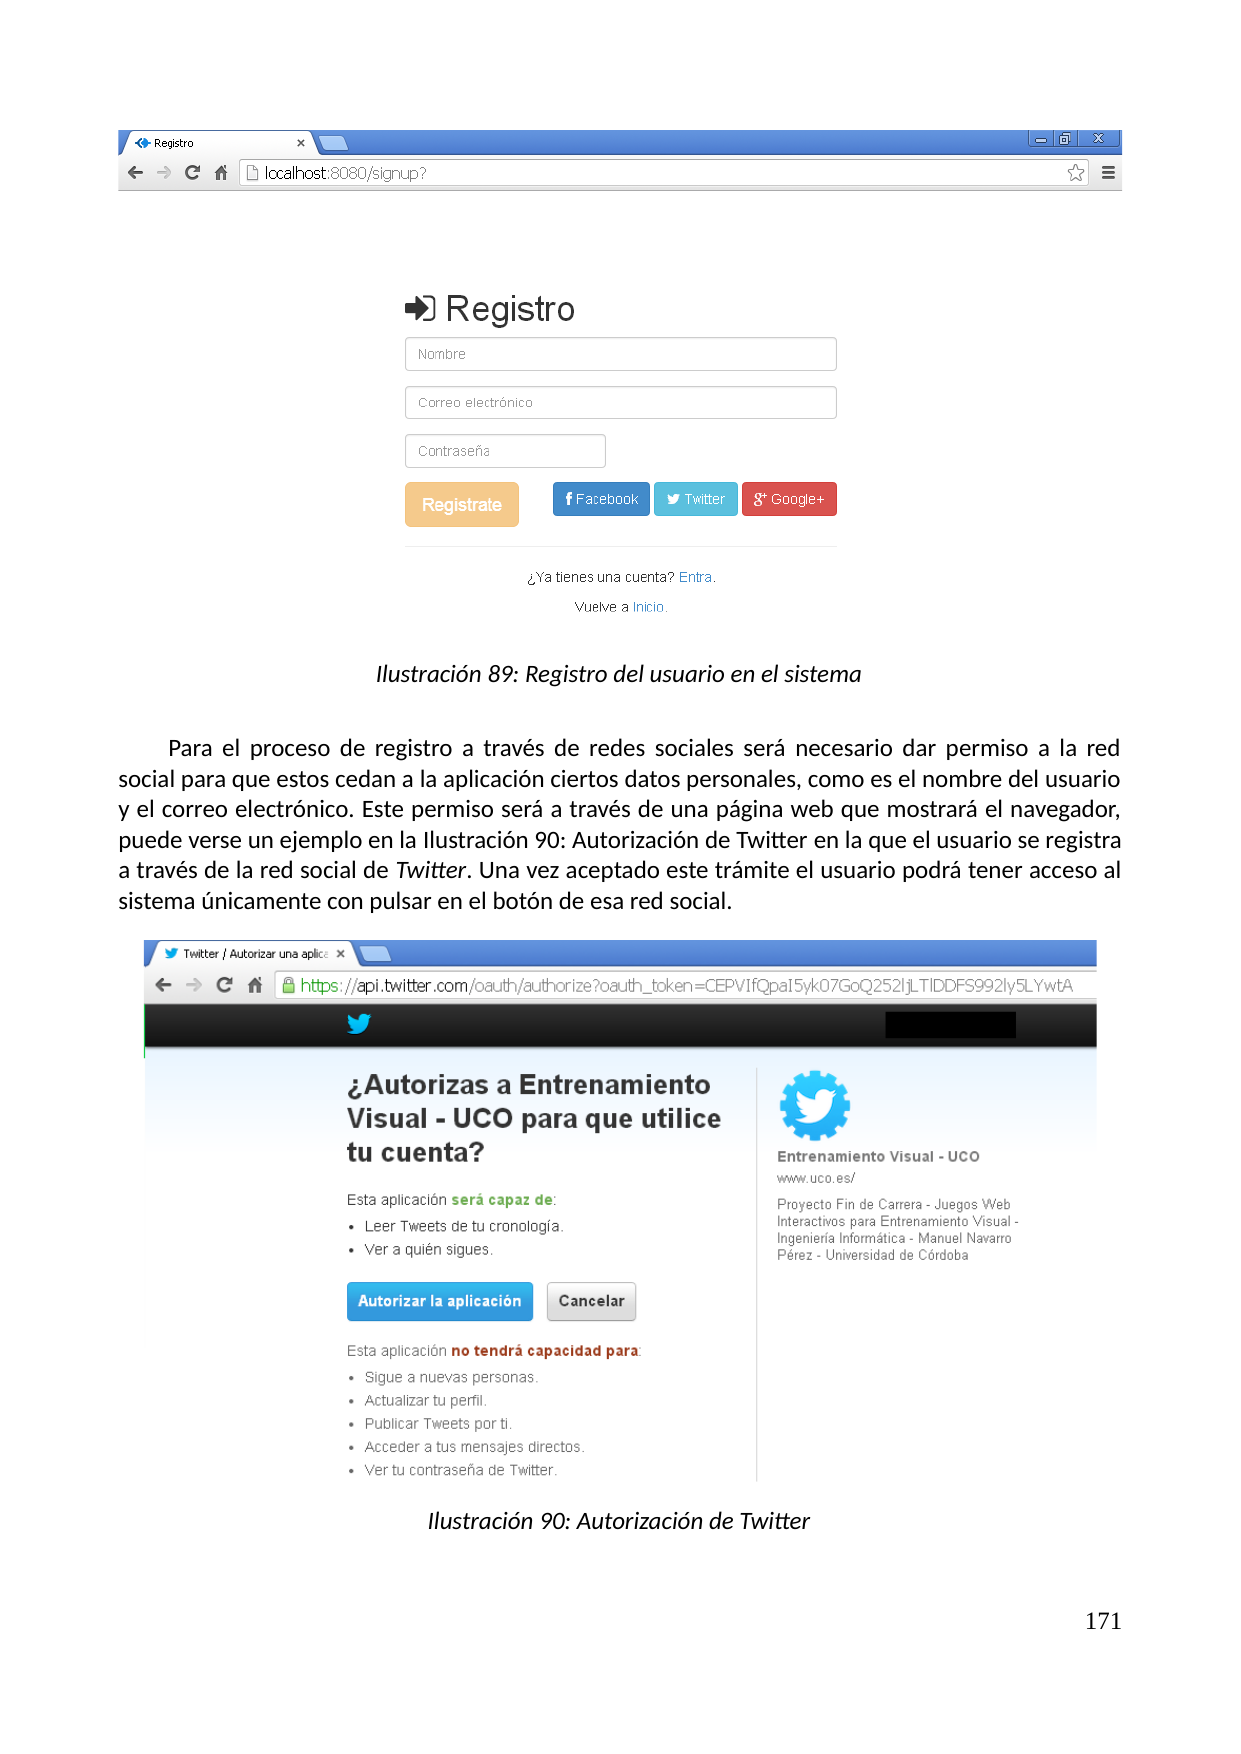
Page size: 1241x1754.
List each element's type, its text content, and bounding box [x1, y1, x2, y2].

picture [118, 130, 1123, 659]
text Para el proceso de registro a través de redes sociales será necesario dar permiso a la red social para que estos cedan a la aplicación ciertos datos personales, como es el nombre del usuario y el correo electrónico. Este permiso será a través de una página web que mostrará el navegador, puede verse un ejemplo en la Ilustración 90: Autorización de Twitter en la que el usuario se registra a través de la red social de Twitter. Una vez aceptado este trámite el usuario podrá tener acceso al sistema únicamente con pulsar en el botón de esa red social. [118, 732, 1122, 915]
text Ilustración 89: Registro del usuario en el sistema [118, 659, 1122, 689]
text Ilustración 90: Autorización de Twitter [144, 1506, 1096, 1536]
